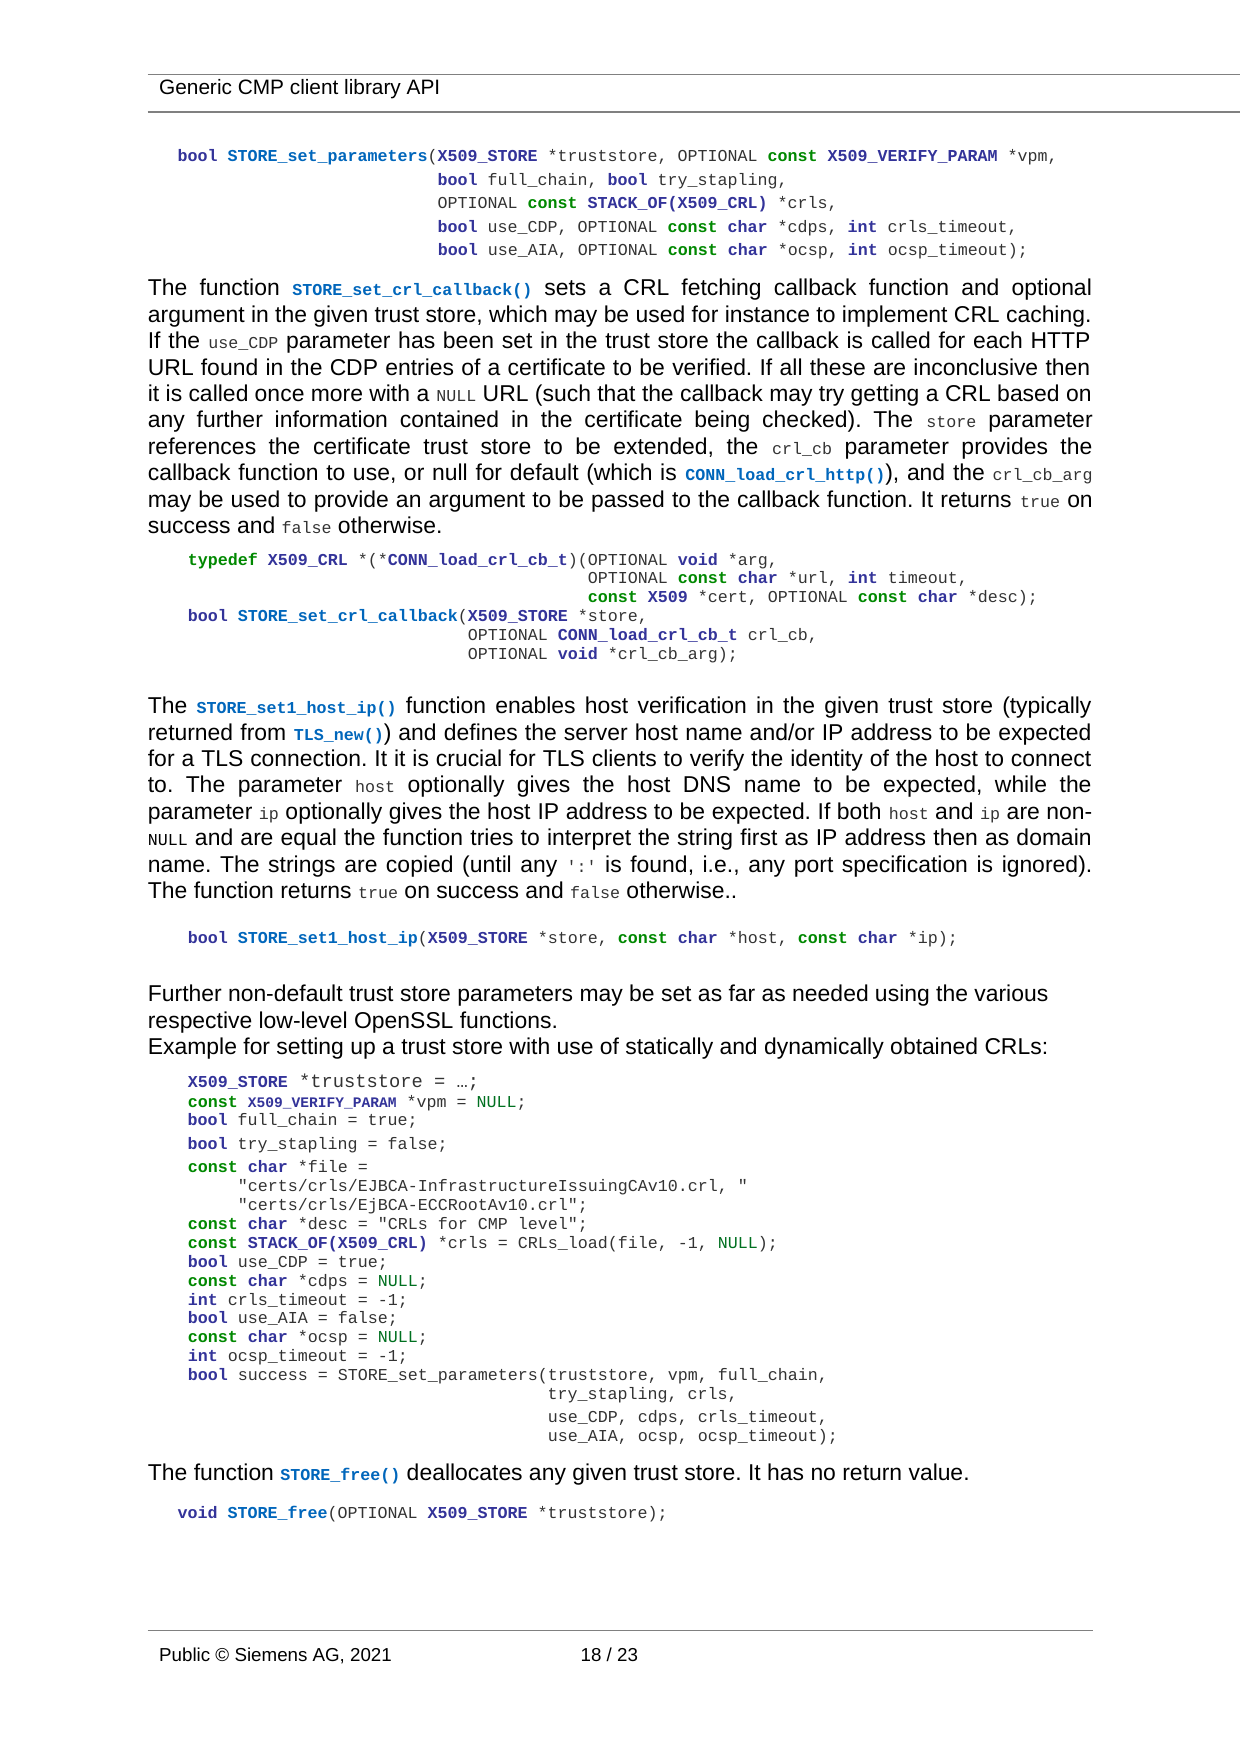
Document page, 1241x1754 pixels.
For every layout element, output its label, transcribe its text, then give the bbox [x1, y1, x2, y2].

text const char *cdps = NULL; [148, 1272, 1092, 1291]
text Further non-default trust store parameters may be set as far as needed using the various respective low-level OpenSSL functions. Example for setting up a trust store with use of statically and dynamically obtained CRLs: [148, 980, 1092, 1059]
text const char *desc = "CRLs for CMP level"; [148, 1216, 1092, 1234]
text bool try_stapling = false; [177, 1136, 1092, 1154]
text OPTIONAL const STACK_OF(X509_CRL) *crls, [177, 195, 1092, 214]
text use_CDP, cdps, crls_timeout, use_AIA, ocsp, ocsp_timeout); [148, 1409, 1092, 1447]
text "certs/crls/EJBCA-InfrastructureIssuingCAv10.crl, " [148, 1178, 1092, 1197]
text bool full_chain, bool try_stapling, [177, 171, 1092, 190]
text bool use_AIA = false; [148, 1310, 1092, 1329]
text OPTIONAL void *crl_cb_arg); [148, 646, 1092, 664]
text The function STORE_set_crl_callback() sets a CRL fetching callback function and optional argument in the given trust store, which may be used for instance to implement CRL caching. If the use_CDP parameter has been set in the trust store the callback is called for each HTTP URL found in the CDP entries of a certificate to be verified. If all these are inconclusive then it is called once more with a NULL URL (such that the callback may try getting a CRL based on any further information contained in the certificate being checked). The store parameter references the certificate trust store to be extended, the crl_cb parameter provides the callback function to use, or null for default (which is CONN_load_crl_http()), and the crl_cb_arg may be used to provide an argument to be passed to the callback function. It returns true on success and false otherwise. [148, 274, 1092, 539]
text void STORE_free(OPTIONAL X509_STORE *truststore); [177, 1504, 1092, 1523]
text try_stapling, crls, [177, 1385, 1092, 1404]
text "certs/crls/EjBCA-ECCRootAv10.crl"; [148, 1197, 1092, 1216]
text OPTIONAL CONN_load_crl_cb_t crl_cb, [148, 627, 1092, 646]
text const STACK_OF(X509_CRL) *crls = CRLs_load(file, -1, NULL); [148, 1234, 1092, 1253]
text bool use_CDP, OPTIONAL const char *cdps, int crls_timeout, [177, 218, 1092, 237]
text const char *file = [148, 1159, 1092, 1178]
text int crls_timeout = -1; [148, 1291, 1092, 1310]
text bool use_CDP = true; [148, 1253, 1092, 1272]
text const char *ocsp = NULL; [148, 1329, 1092, 1348]
text X509_STORE *truststore = …; [148, 1072, 1092, 1093]
text bool use_AIA, OPTIONAL const char *ocsp, int ocsp_timeout); [178, 242, 1092, 261]
text typedef X509_CRL *(*CONN_load_crl_cb_t)(OPTIONAL void *arg, [148, 551, 1092, 570]
text The function STORE_free() deallocates any given trust store. It has no return value. [148, 1459, 1092, 1486]
text const X509 *cert, OPTIONAL const char *desc); [148, 589, 1092, 608]
text The STORE_set1_host_ip() function enables host verification in the given trust store (typically returned from TLS_new()) and defines the server host name and/or IP address to be expected for a TLS connection. It it is crucial for TLS clients to verify the identity of the host to connect to. The parameter host optionally gives the host DNS name to be expected, while the parameter ip optionally gives the host IP address to be expected. If both host and ip are non-NULL and are equal the function tries to interpret the string first as IP address then as domain name. The strings are copied (until any ':' is found, i.e., any port specification is ignored). The function returns true on success and false otherwise.. [148, 692, 1092, 904]
text bool full_chain = true; [177, 1112, 1092, 1131]
text bool STORE_set_crl_callback(X509_STORE *store, [148, 608, 1092, 627]
text bool success = STORE_set_parameters(truststore, vpm, full_chain, [148, 1366, 1092, 1385]
text bool STORE_set_parameters(X509_STORE *truststore, OPTIONAL const X509_VERIFY_PARAM *vpm, [177, 148, 1092, 167]
text const X509_VERIFY_PARAM *vpm = NULL; [148, 1093, 1092, 1112]
text bool STORE_set1_host_ip(X509_STORE *store, const char *host, const char *ip); [148, 930, 1092, 949]
text int ocsp_timeout = -1; [148, 1348, 1092, 1366]
text OPTIONAL const char *url, int timeout, [148, 570, 1092, 589]
